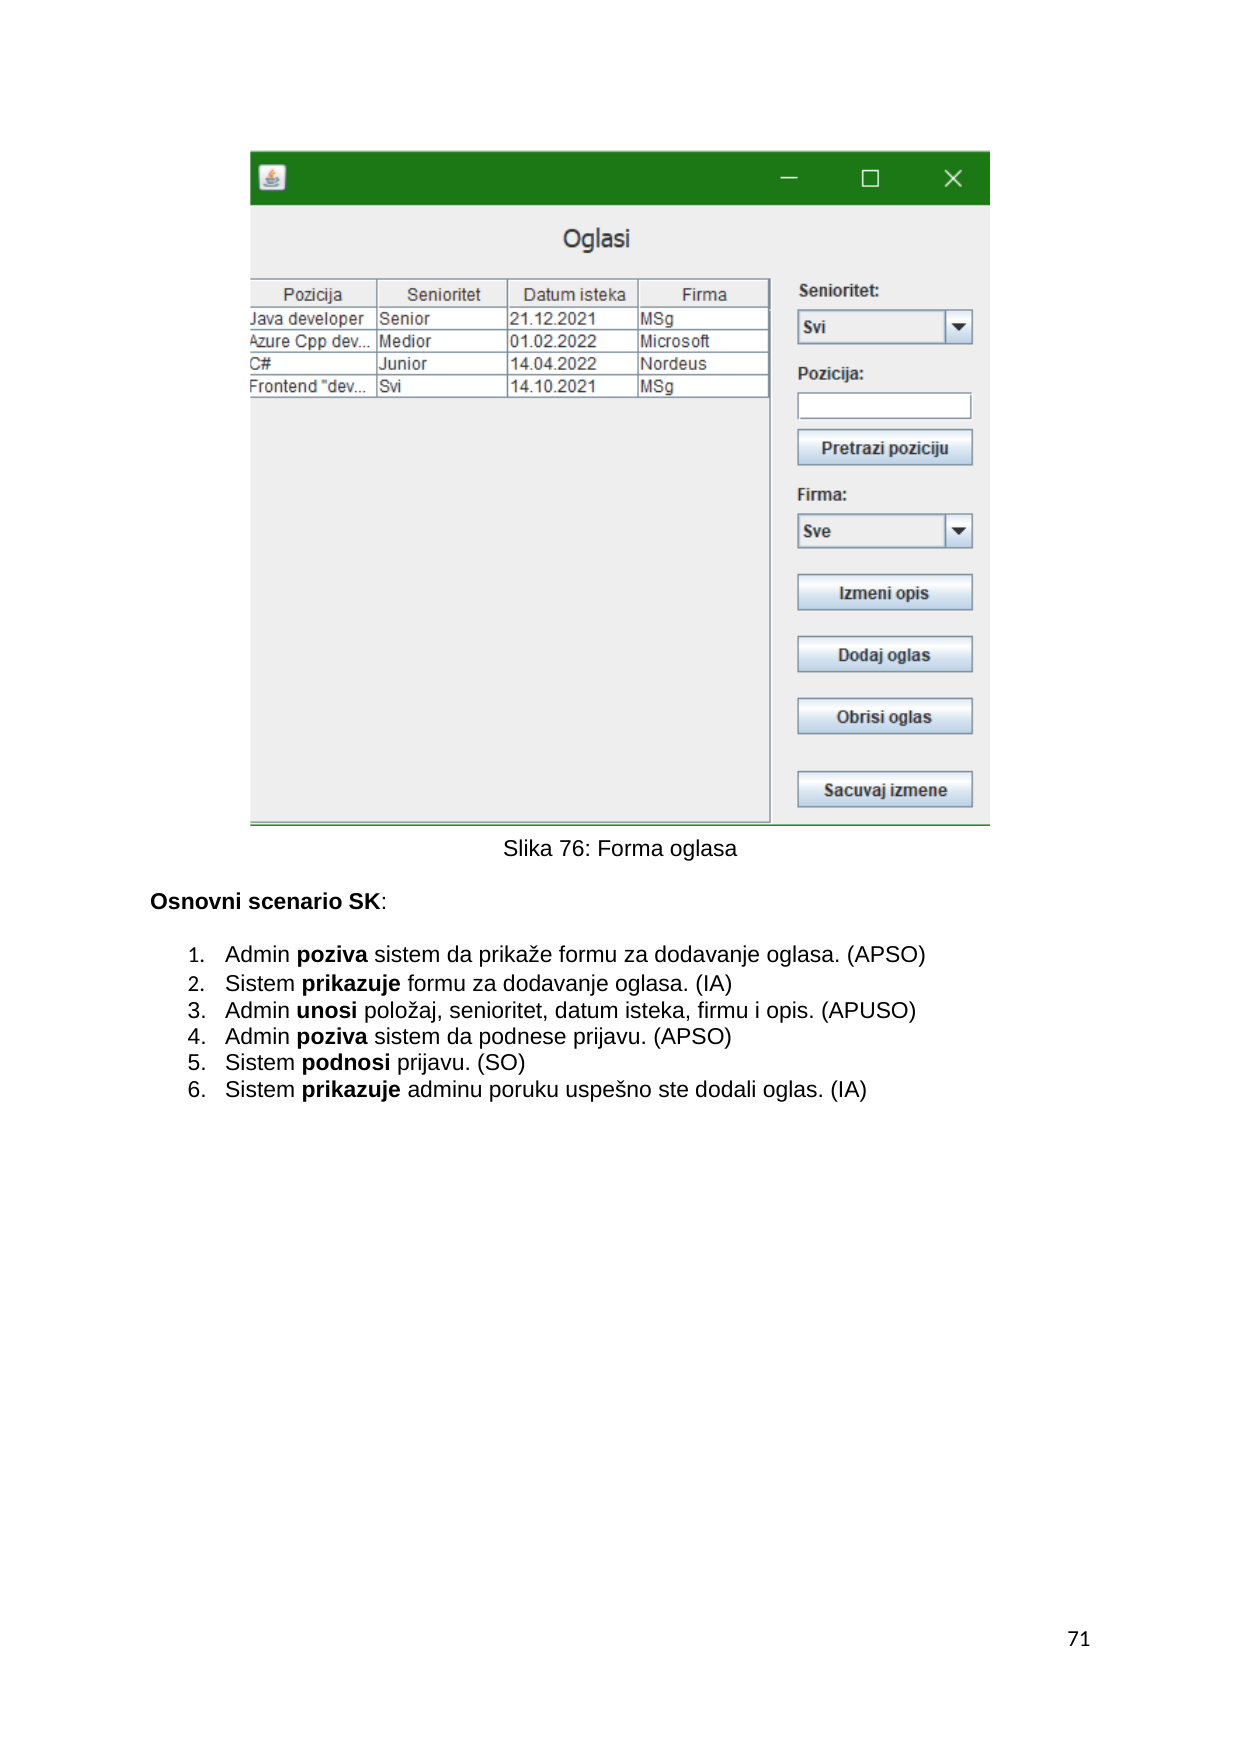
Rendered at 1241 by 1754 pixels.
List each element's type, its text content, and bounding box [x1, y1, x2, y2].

list Admin poziva sistem da podnese prijavu. (APSO) [187, 1023, 1090, 1049]
list Admin poziva sistem da prikaže formu za dodavanje oglasa. (APSO) [187, 941, 1090, 969]
list Admin unosi položaj, senioritet, datum isteka, firmu i opis. (APUSO) [187, 997, 1090, 1023]
text Osnovni scenario SK: [150, 888, 1090, 914]
list Sistem prikazuje adminu poruku uspešno ste dodali oglas. (IA) [187, 1076, 1090, 1102]
picture [250, 150, 990, 826]
list Sistem podnosi prijavu. (SO) [187, 1049, 1090, 1076]
list Sistem prikazuje formu za dodavanje oglasa. (IA) [187, 969, 1090, 997]
text Slika 76: Forma oglasa [150, 835, 1090, 862]
